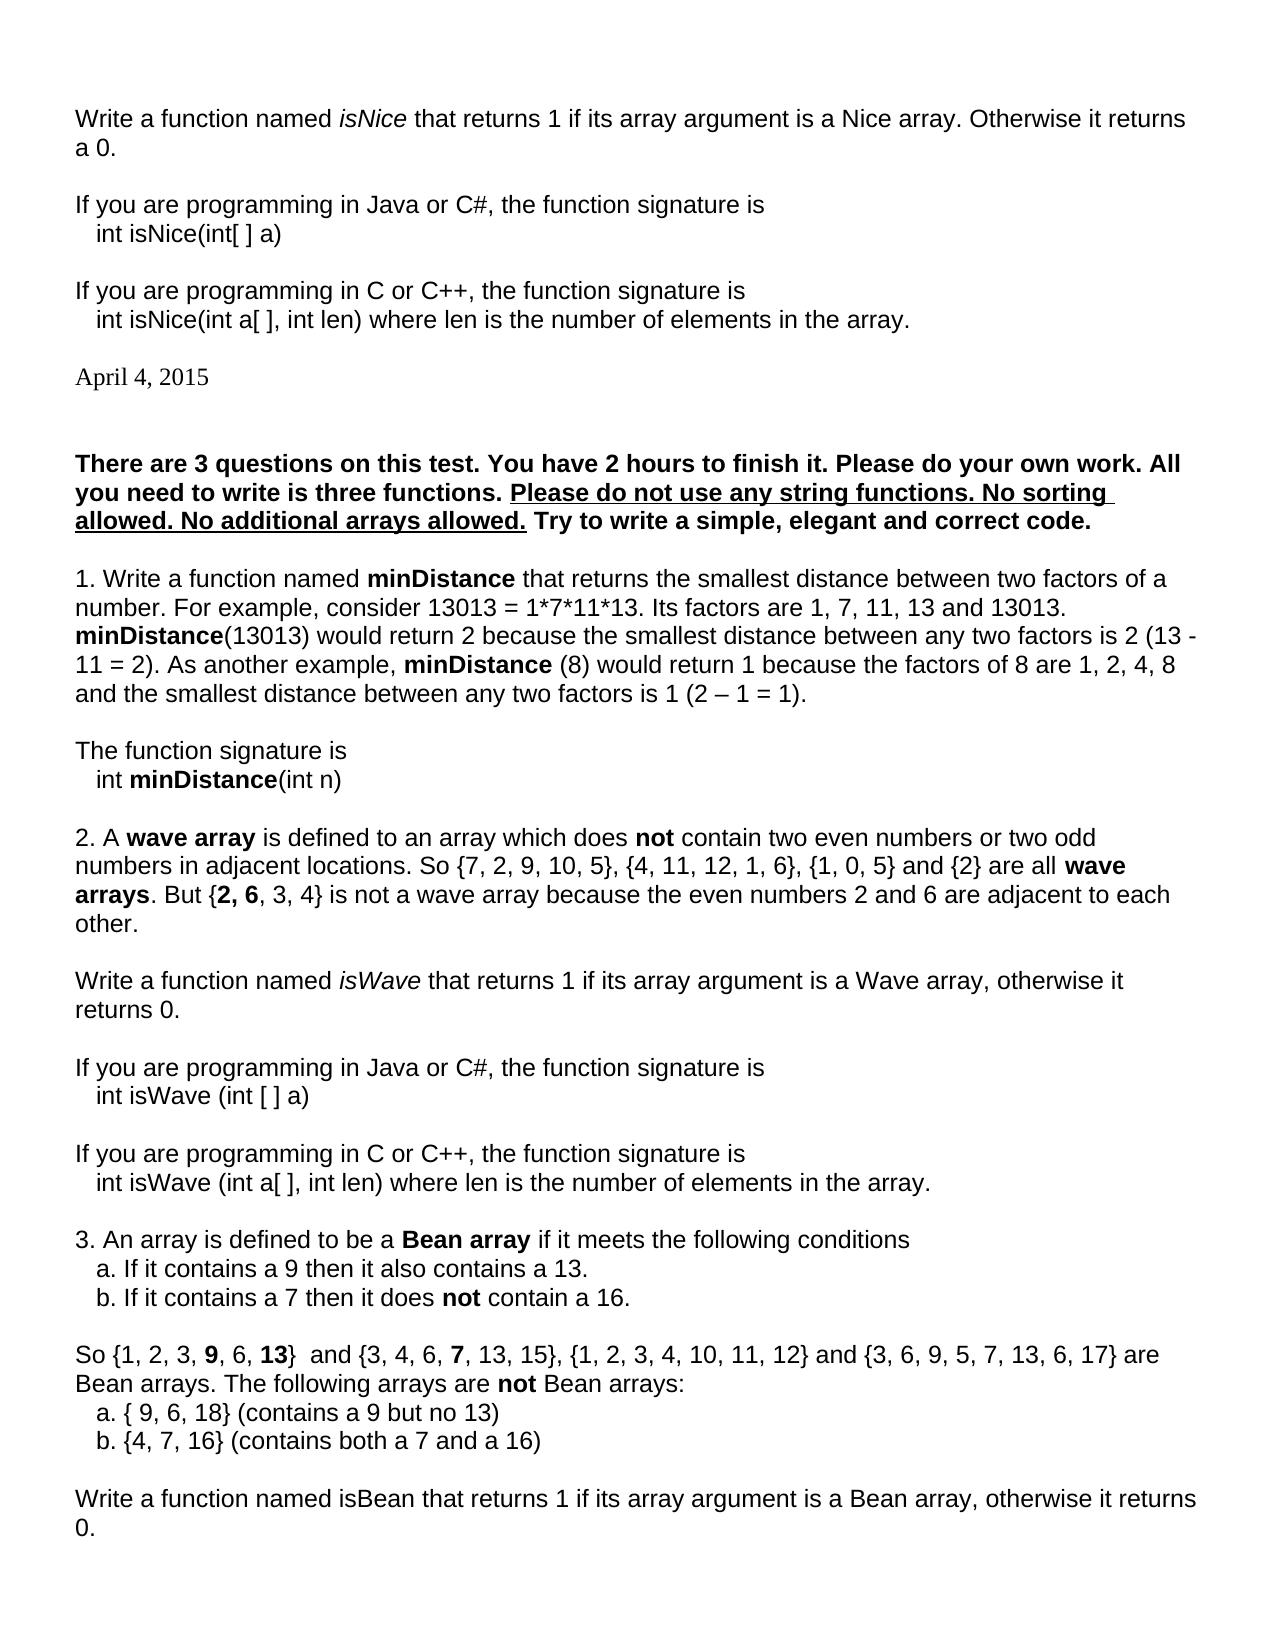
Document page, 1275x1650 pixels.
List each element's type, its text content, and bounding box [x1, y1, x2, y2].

text 3. An array is defined to be a Bean array if it meets the following conditions [75, 1225, 1200, 1254]
text int isWave (int a[ ], int len) where len is the number of elements in the array. [75, 1167, 1200, 1196]
text So {1, 2, 3, 9, 6, 13} and {3, 4, 6, 7, 13, 15}, {1, 2, 3, 4, 10, 11, 12} and {3, 6, 9, 5, 7, 13, 6, 17} are Bean arrays. The following arrays are not Bean arrays: [75, 1340, 1200, 1397]
text b. If it contains a 7 then it does not contain a 16. [75, 1282, 1200, 1311]
text int minDistance(int n) [75, 765, 1200, 794]
text If you are programming in Java or C#, the function signature is [75, 1052, 1200, 1081]
text Write a function named isNice that returns 1 if its array argument is a Nice array. Otherwise it returns a 0. [75, 104, 1200, 161]
text a. If it contains a 9 then it also contains a 13. [75, 1254, 1200, 1282]
text int isNice(int a[ ], int len) where len is the number of elements in the array. [75, 305, 1200, 334]
text 2. A wave array is defined to an array which does not contain two even numbers or two odd numbers in adjacent locations. So {7, 2, 9, 10, 5}, {4, 11, 12, 1, 6}, {1, 0, 5} and {2} are all wave arrays. But {2, 6, 3, 4} is not a wave array because the even numbers 2 and 6 are adjacent to each other. [75, 822, 1200, 937]
text Write a function named isWave that returns 1 if its array argument is a Wave array, otherwise it returns 0. [75, 966, 1200, 1024]
text int isNice(int[ ] a) [75, 219, 1200, 247]
text a. { 9, 6, 18} (contains a 9 but no 13) [75, 1397, 1200, 1426]
text If you are programming in Java or C#, the function signature is [75, 190, 1200, 219]
text int isWave (int [ ] a) [75, 1081, 1200, 1110]
text If you are programming in C or C++, the function signature is [75, 1139, 1200, 1167]
text April 4, 2015 [75, 362, 1200, 391]
text The function signature is [75, 736, 1200, 765]
text There are 3 questions on this test. You have 2 hours to finish it. Please do your own work. All you need to write is three functions. Please do not use any string functions. No sorting allowed. No additional arrays allowed. Try to write a simple, elegant and correct code. [75, 449, 1200, 535]
text 1. Write a function named minDistance that returns the smallest distance between two factors of a number. For example, consider 13013 = 1*7*11*13. Its factors are 1, 7, 11, 13 and 13013. minDistance(13013) would return 2 because the smallest distance between any two factors is 2 (13 - 11 = 2). As another example, minDistance (8) would return 1 because the factors of 8 are 1, 2, 4, 8 and the smallest distance between any two factors is 1 (2 – 1 = 1). [75, 564, 1200, 707]
text If you are programming in C or C++, the function signature is [75, 276, 1200, 305]
text b. {4, 7, 16} (contains both a 7 and a 16) [75, 1426, 1200, 1455]
text Write a function named isBean that returns 1 if its array argument is a Bean array, otherwise it returns 0. [75, 1484, 1200, 1541]
